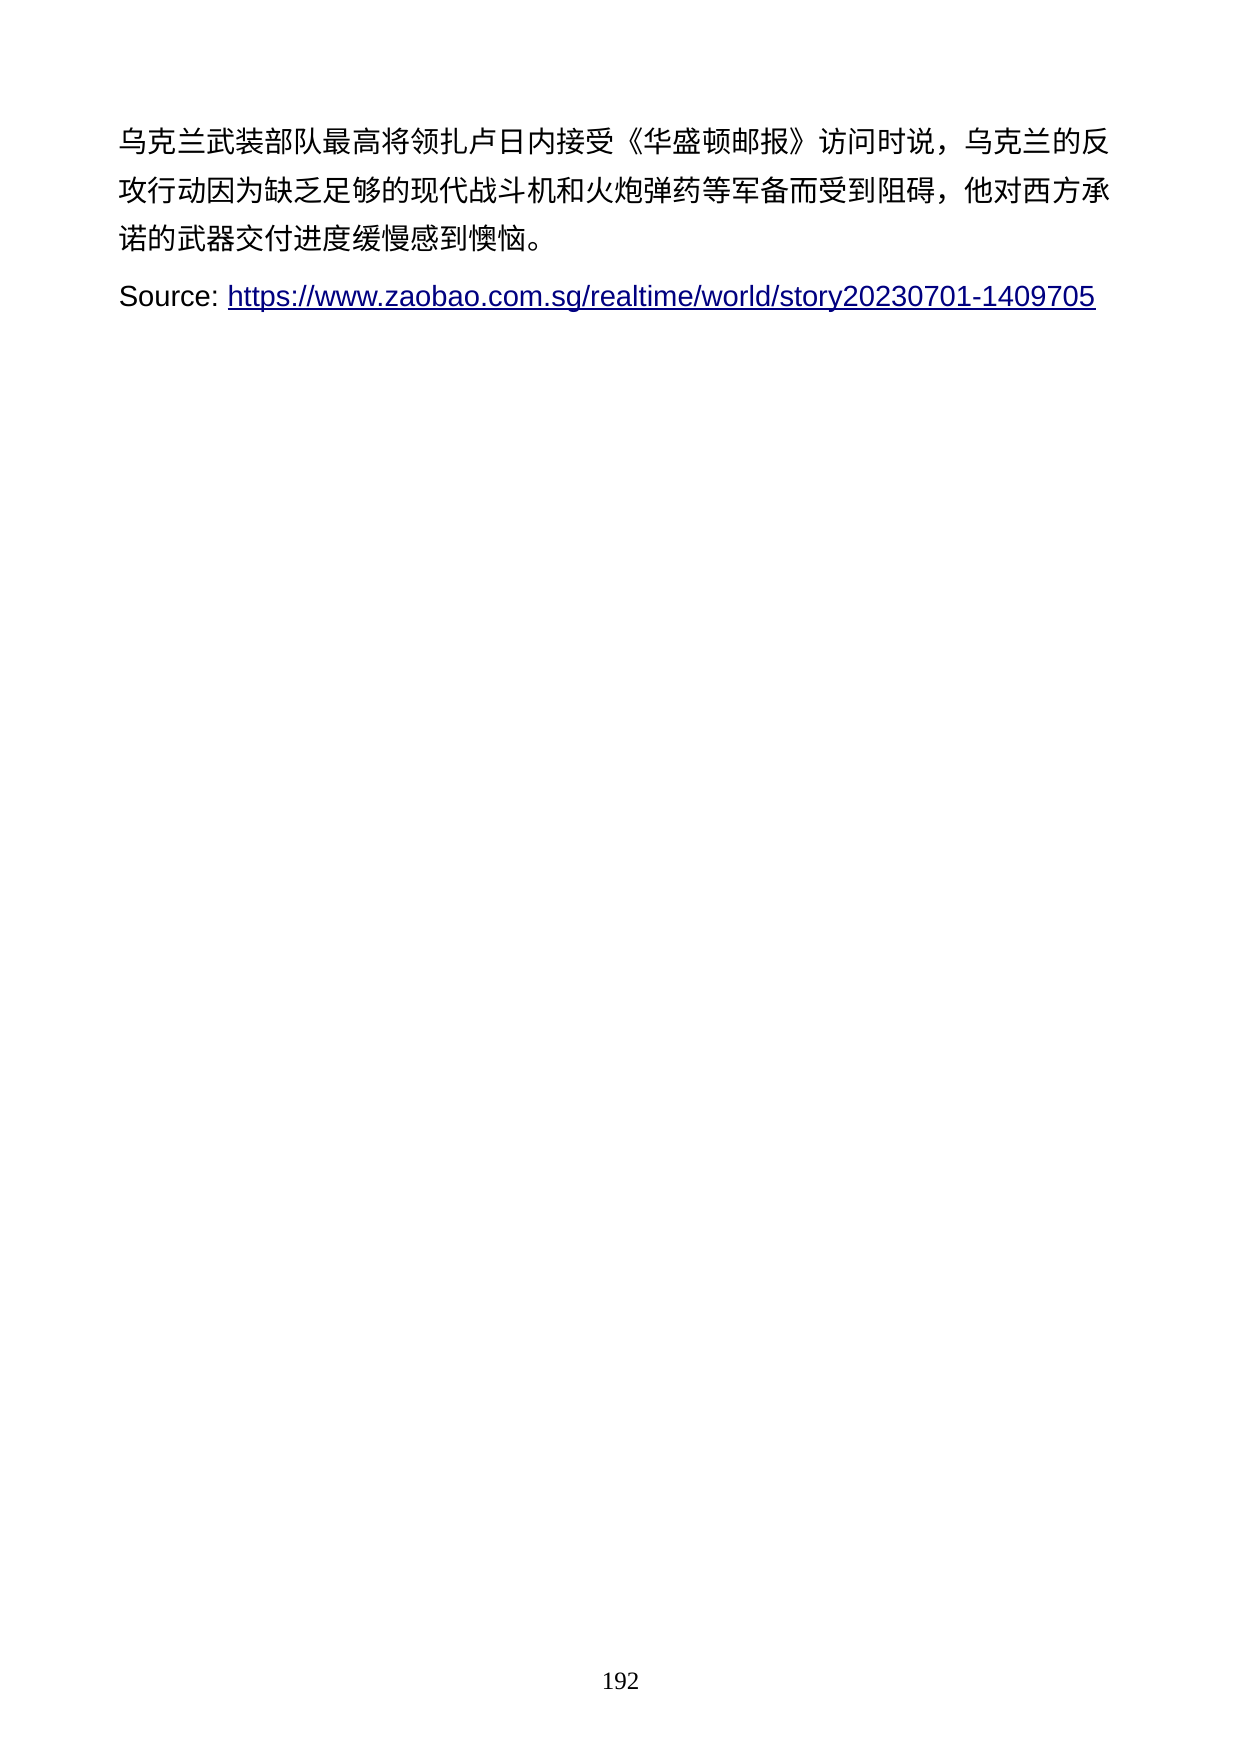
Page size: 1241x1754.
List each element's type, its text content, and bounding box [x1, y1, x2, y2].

text Source: https://www.zaobao.com.sg/realtime/world/story20230701-1409705 [118, 279, 1122, 312]
text 乌克兰武装部队最高将领扎卢日内接受《华盛顿邮报》访问时说，乌克兰的反攻行动因为缺乏足够的现代战斗机和火炮弹药等军备而受到阻碍，他对西方承诺的武器交付进度缓慢感到懊恼。 [118, 118, 1122, 258]
